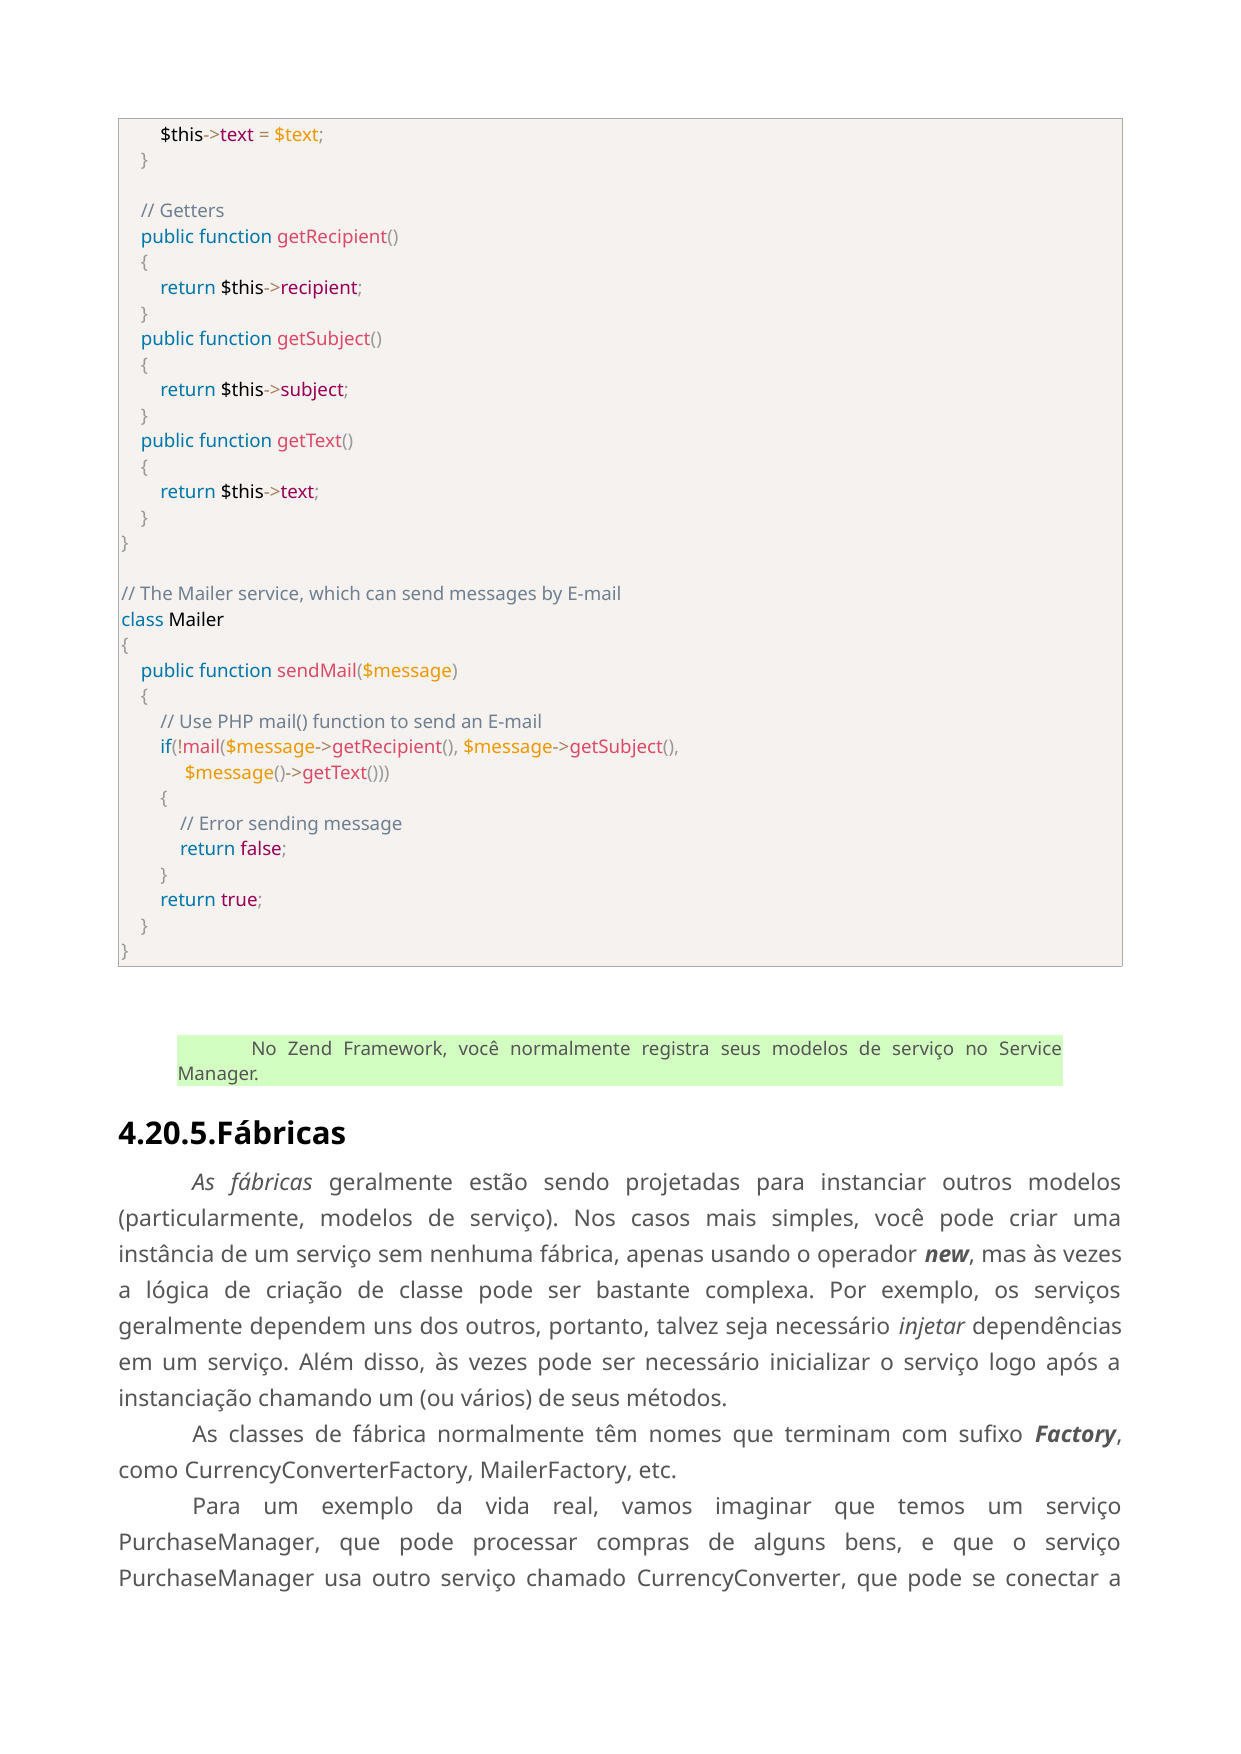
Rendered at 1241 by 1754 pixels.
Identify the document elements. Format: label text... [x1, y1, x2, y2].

text } [119, 501, 1122, 526]
text return $this->text; [119, 475, 1122, 501]
subtitle 4.20.5.Fábricas [118, 1111, 1122, 1154]
text public function getSubject() [119, 322, 1122, 348]
text } [119, 526, 1122, 552]
text return false; [119, 833, 1122, 858]
text return $this->recipient; [119, 271, 1122, 297]
text } [119, 909, 1122, 935]
text // Error sending message [119, 807, 1122, 833]
text public function getText() [119, 424, 1122, 450]
text $this->text = $text; [119, 119, 1122, 144]
text // Use PHP mail() function to send an E-mail [119, 705, 1122, 731]
text return true; [119, 884, 1122, 909]
text public function sendMail($message) [119, 654, 1122, 679]
text $message()->getText())) [119, 756, 1122, 782]
text { [119, 246, 1122, 271]
text // The Mailer service, which can send messages by E-mail [119, 577, 1122, 603]
text { [119, 679, 1122, 705]
text As classes de fábrica normalmente têm nomes que terminam com sufixo Factory, como CurrencyConverterFactory, MailerFactory, etc. [118, 1418, 1122, 1485]
text { [119, 628, 1122, 654]
text { [119, 450, 1122, 475]
text // Getters [119, 195, 1122, 220]
text return $this->subject; [119, 373, 1122, 399]
text if(!mail($message->getRecipient(), $message->getSubject(), [119, 731, 1122, 756]
text } [119, 935, 1122, 966]
text } [119, 144, 1122, 169]
text class Mailer [119, 603, 1122, 628]
text { [119, 348, 1122, 373]
text Para um exemplo da vida real, vamos imaginar que temos um serviço PurchaseManager, que pode processar compras de alguns bens, e que o serviço PurchaseManager usa outro serviço chamado CurrencyConverter, que pode se conectar a [118, 1489, 1122, 1593]
text As fábricas geralmente estão sendo projetadas para instanciar outros modelos (particularmente, modelos de serviço). Nos casos mais simples, você pode criar uma instância de um serviço sem nenhuma fábrica, apenas usando o operador new, mas às vezes a lógica de criação de classe pode ser bastante complexa. Por exemplo, os serviços geralmente dependem uns dos outros, portanto, talvez seja necessário injetar dependências em um serviço. Além disso, às vezes pode ser necessário inicializar o serviço logo após a instanciação chamando um (ou vários) de seus métodos. [118, 1166, 1122, 1413]
text public function getRecipient() [119, 220, 1122, 246]
text } [119, 399, 1122, 424]
text } [119, 297, 1122, 322]
text No Zend Framework, você normalmente registra seus modelos de serviço no Service Manager. [177, 1035, 1063, 1086]
text } [119, 858, 1122, 884]
text { [119, 782, 1122, 807]
